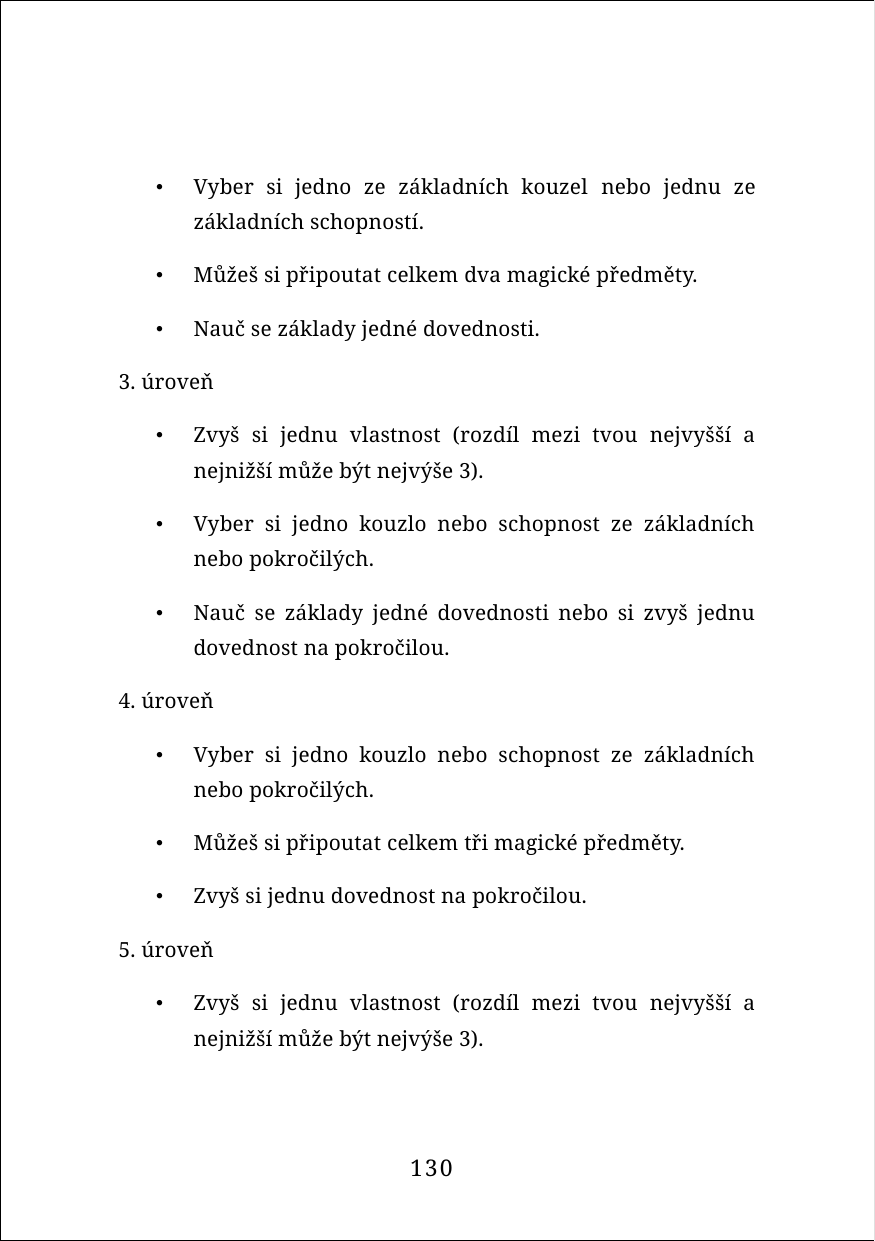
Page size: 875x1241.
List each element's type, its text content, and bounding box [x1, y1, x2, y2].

list Vyber si jedno ze základních kouzel nebo jednu ze základních schopností. [156, 172, 756, 236]
text 3. úroveň [118, 367, 756, 395]
list Můžeš si připoutat celkem dva magické předměty. [156, 261, 756, 289]
list Nauč se základy jedné dovednosti nebo si zvyš jednu dovednost na pokročilou. [156, 598, 756, 662]
text 5. úroveň [118, 935, 756, 963]
list Vyber si jedno kouzlo nebo schopnost ze základních nebo pokročilých. [156, 509, 756, 573]
list Zvyš si jednu vlastnost (rozdíl mezi tvou nejvyšší a nejnižší může být nejvýše 3). [156, 420, 756, 484]
text 4. úroveň [118, 686, 756, 715]
list Můžeš si připoutat celkem tři magické předměty. [156, 828, 756, 857]
list Vyber si jedno kouzlo nebo schopnost ze základních nebo pokročilých. [156, 740, 756, 804]
list Nauč se základy jedné dovednosti. [156, 314, 756, 342]
list Zvyš si jednu vlastnost (rozdíl mezi tvou nejvyšší a nejnižší může být nejvýše 3). [156, 988, 756, 1052]
list Zvyš si jednu dovednost na pokročilou. [156, 882, 756, 910]
